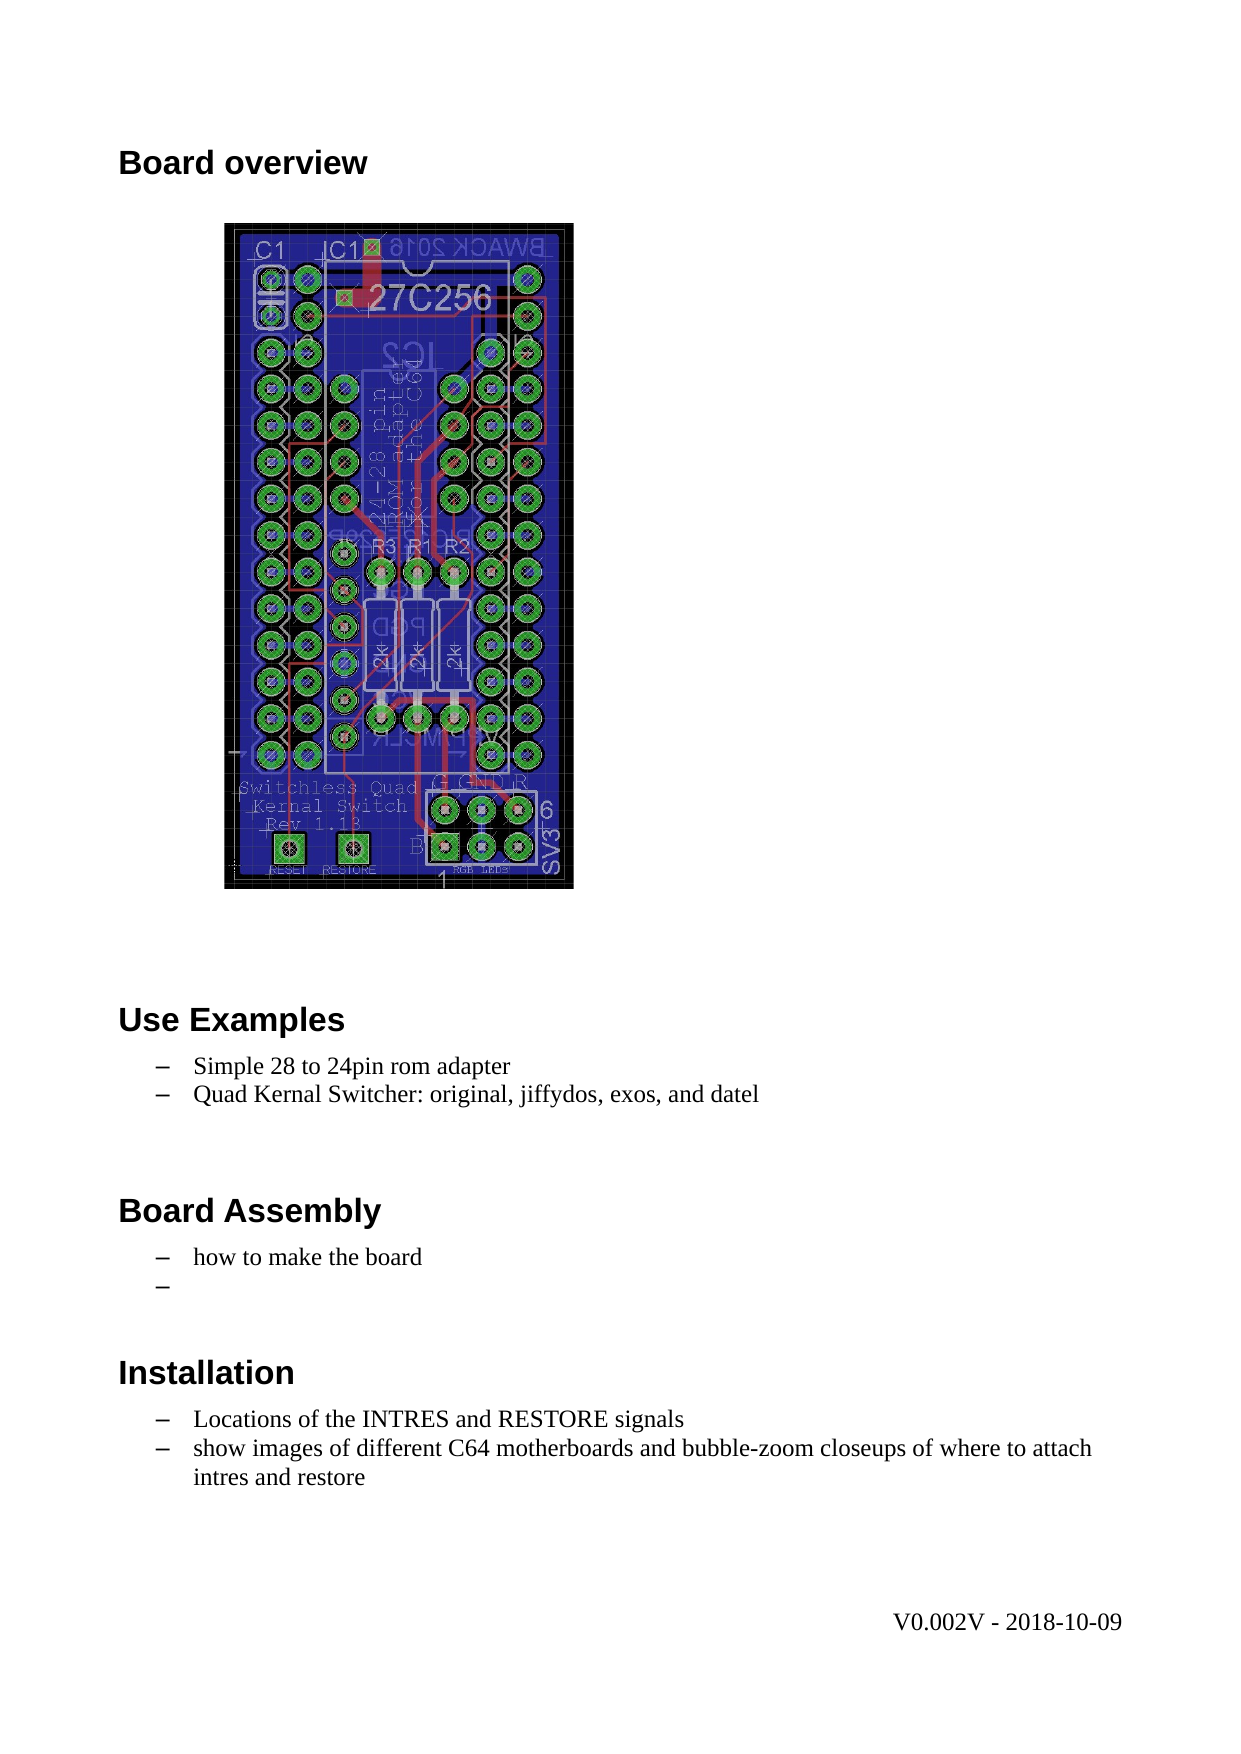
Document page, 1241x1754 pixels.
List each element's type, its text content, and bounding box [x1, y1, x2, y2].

picture [224, 223, 574, 889]
subtitle Board Assembly [118, 1191, 1122, 1229]
subtitle Use Examples [118, 1000, 1122, 1038]
list how to make the board [156, 1242, 1122, 1271]
list Quad Kernal Switcher: original, jiffydos, exos, and datel [156, 1079, 1122, 1108]
list show images of different C64 motherboards and bubble-zoom closeups of where to attach intres and restore [156, 1433, 1122, 1491]
list Locations of the INTRES and RESTORE signals [156, 1404, 1122, 1433]
list Simple 28 to 24pin rom adapter [156, 1051, 1122, 1079]
subtitle Installation [118, 1353, 1122, 1392]
subtitle Board overview [118, 143, 1122, 182]
